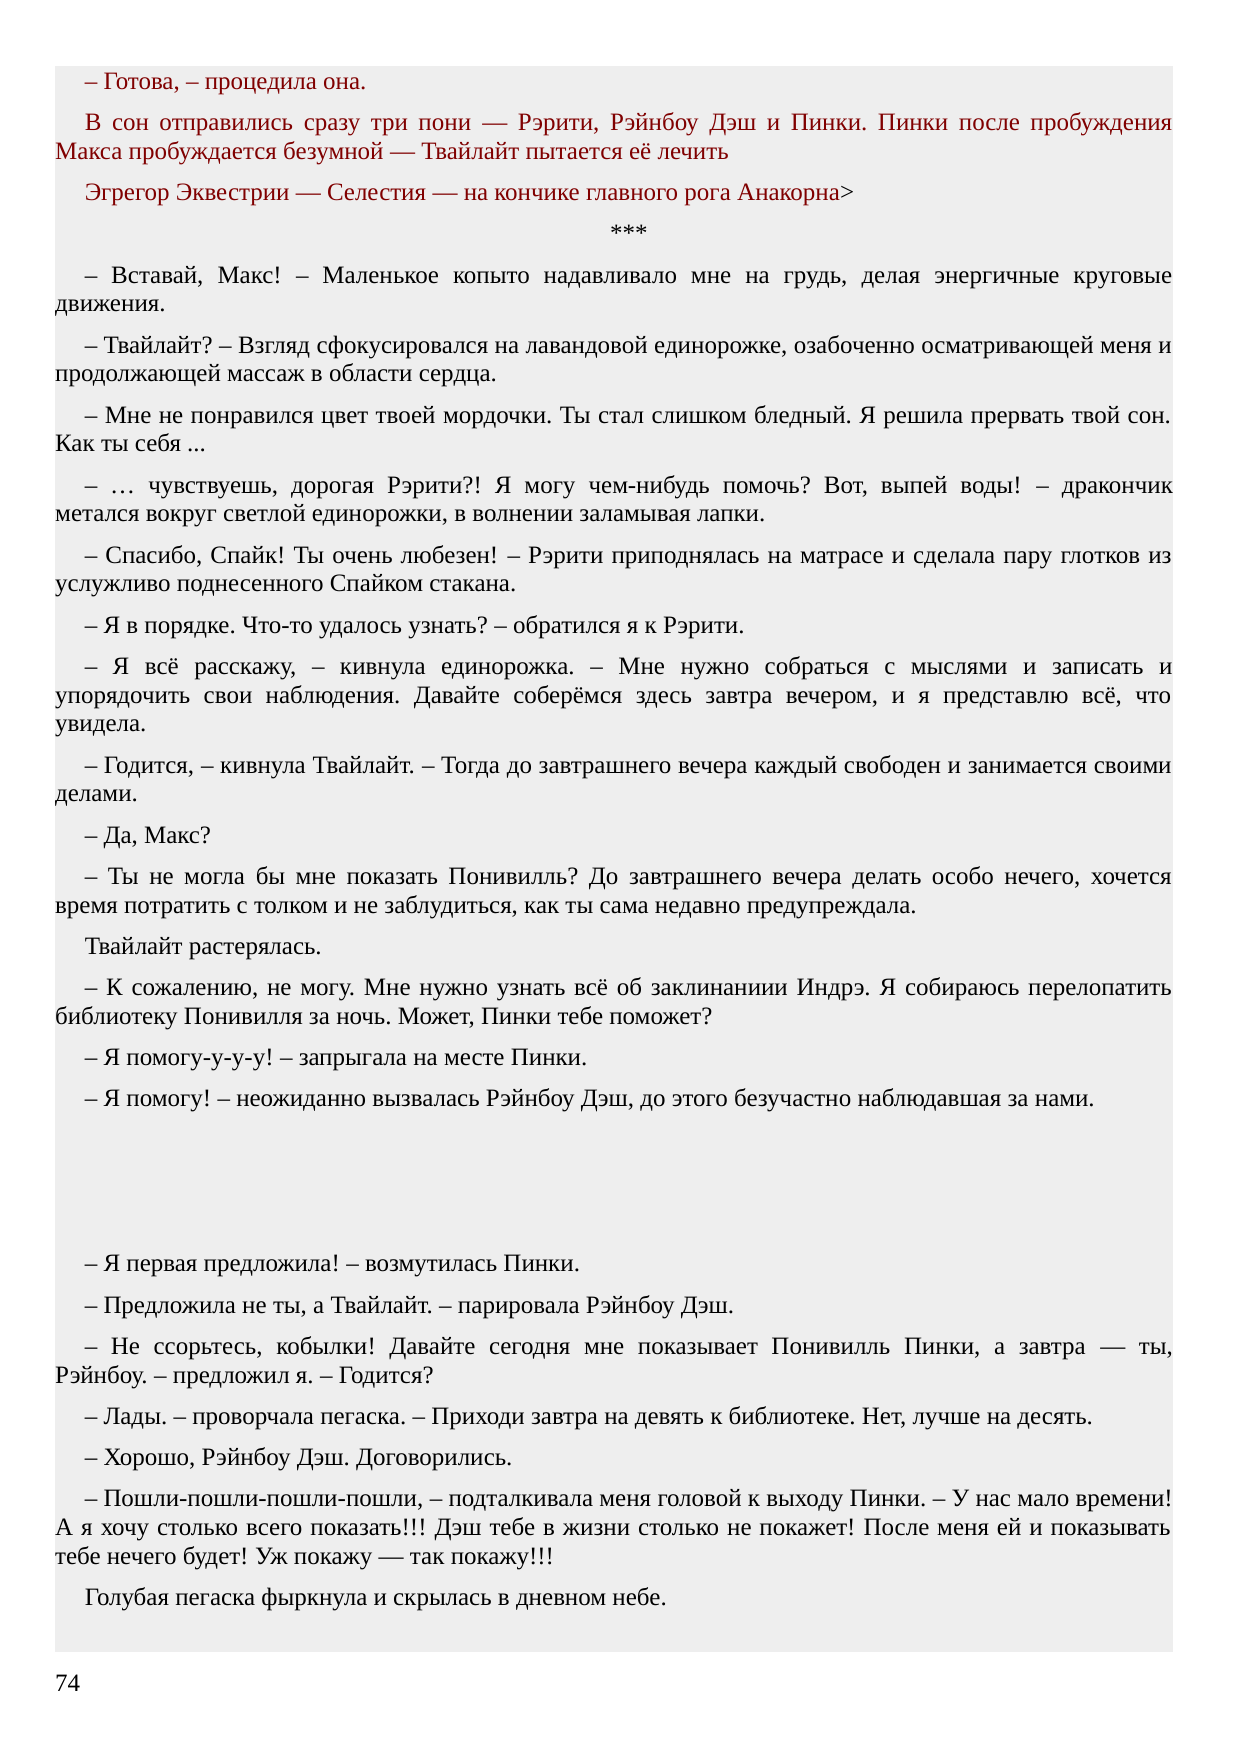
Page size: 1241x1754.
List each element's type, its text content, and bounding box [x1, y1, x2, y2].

text – Хорошо, Рэйнбоу Дэш. Договорились. [55, 1442, 1173, 1471]
text – Лады. – проворчала пегаска. – Приходи завтра на девять к библиотеке. Нет, лучше на десять. [55, 1401, 1173, 1430]
text – Твайлайт? – Взгляд сфокусировался на лавандовой единорожке, озабоченно осматривающей меня и продолжающей массаж в области сердца. [55, 330, 1173, 387]
text – Я в порядке. Что-то удалось узнать? – обратился я к Рэрити. [55, 610, 1173, 638]
text – Мне не понравился цвет твоей мордочки. Ты стал слишком бледный. Я решила прервать твой сон. Как ты себя ... [55, 400, 1173, 457]
text – Спасибо, Спайк! Ты очень любезен! – Рэрити приподнялась на матрасе и сделала пару глотков из услужливо поднесенного Спайком стакана. [55, 540, 1173, 597]
text – Я первая предложила! – возмутилась Пинки. [55, 1248, 1173, 1277]
text В сон отправились сразу три пони — Рэрити, Рэйнбоу Дэш и Пинки. Пинки после пробуждения Макса пробуждается безумной — Твайлайт пытается её лечить [55, 107, 1173, 165]
text – Готова, – процедила она. [55, 66, 1173, 95]
text – Пошли-пошли-пошли-пошли, – подталкивала меня головой к выходу Пинки. – У нас мало времени! А я хочу столько всего показать!!! Дэш тебе в жизни столько не покажет! После меня ей и показывать тебе нечего будет! Уж покажу — так покажу!!! [55, 1483, 1173, 1570]
text Голубая пегаска фыркнула и скрылась в дневном небе. [55, 1582, 1173, 1611]
text Эгрегор Эквестрии — Селестия — на кончике главного рога Анакорна> [55, 177, 1173, 206]
text – Годится, – кивнула Твайлайт. – Тогда до завтрашнего вечера каждый свободен и занимается своими делами. [55, 750, 1173, 807]
text – … чувствуешь, дорогая Рэрити?! Я могу чем-нибудь помочь? Вот, выпей воды! – дракончик метался вокруг светлой единорожки, в волнении заламывая лапки. [55, 470, 1173, 527]
text *** [55, 218, 1173, 247]
text – Я всё расскажу, – кивнула единорожка. – Мне нужно собраться с мыслями и записать и упорядочить свои наблюдения. Давайте соберёмся здесь завтра вечером, и я представлю всё, что увидела. [55, 651, 1173, 737]
text – К сожалению, не могу. Мне нужно узнать всё об заклинаниии Индрэ. Я собираюсь перелопатить библиотеку Понивилля за ночь. Может, Пинки тебе поможет? [55, 972, 1173, 1030]
text – Да, Макс? [55, 820, 1173, 848]
text – Ты не могла бы мне показать Понивилль? До завтрашнего вечера делать особо нечего, хочется время потратить с толком и не заблудиться, как ты сама недавно предупреждала. [55, 861, 1173, 918]
text – Предложила не ты, а Твайлайт. – парировала Рэйнбоу Дэш. [55, 1290, 1173, 1318]
text – Я помогу-у-у-у! – запрыгала на месте Пинки. [55, 1042, 1173, 1071]
text – Не ссорьтесь, кобылки! Давайте сегодня мне показывает Понивилль Пинки, а завтра — ты, Рэйнбоу. – предложил я. – Годится? [55, 1331, 1173, 1388]
text Твайлайт растерялась. [55, 931, 1173, 960]
text – Вставай, Макс! – Маленькое копыто надавливало мне на грудь, делая энергичные круговые движения. [55, 260, 1173, 317]
text – Я помогу! – неожиданно вызвалась Рэйнбоу Дэш, до этого безучастно наблюдавшая за нами. [55, 1083, 1173, 1112]
